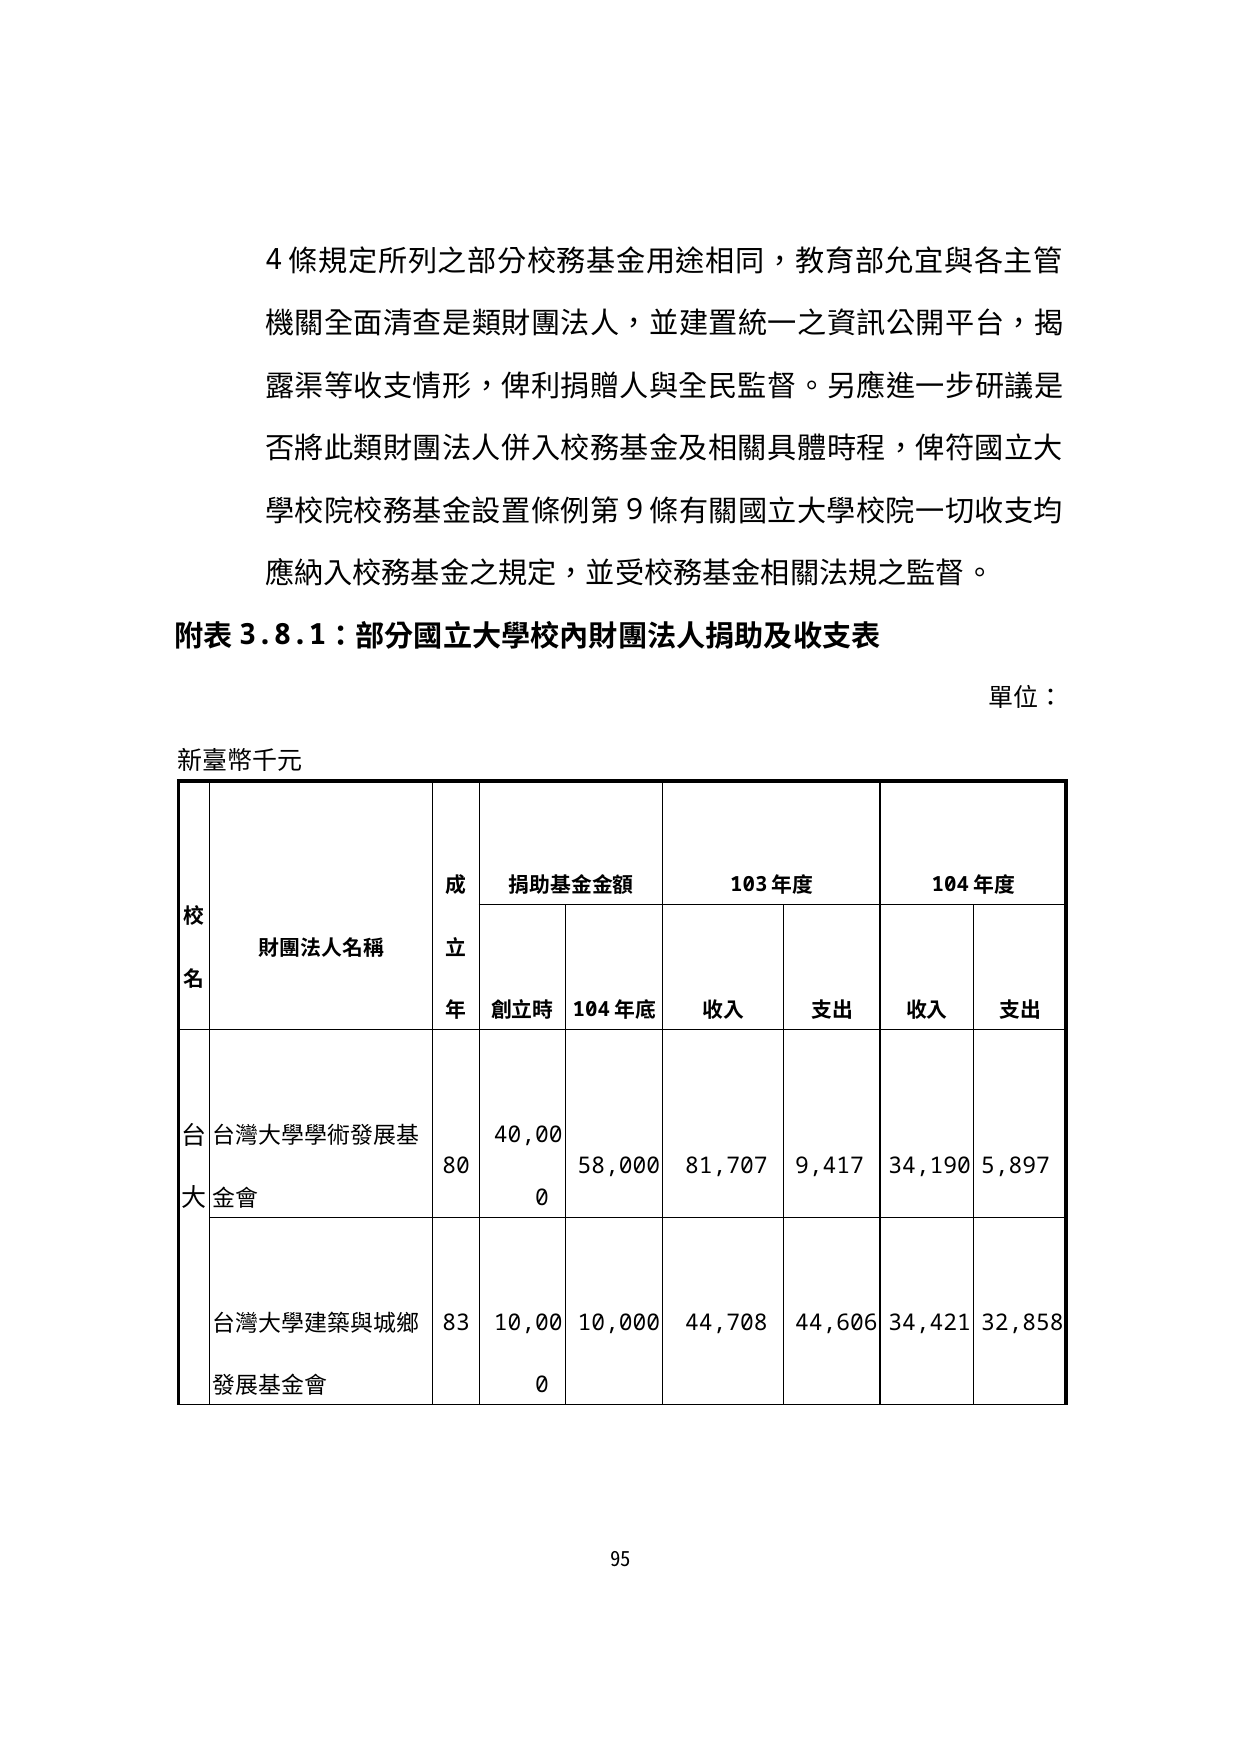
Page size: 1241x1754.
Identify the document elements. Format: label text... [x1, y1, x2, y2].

table_cell 58,000 [566, 1030, 662, 1217]
text 附表3.8.1：部分國立大學校內財團法人捐助及收支表 [174, 592, 1063, 654]
table_header 捐助基金金額 [480, 783, 662, 904]
table_cell 34,190 [881, 1030, 973, 1217]
table_cell 80 [433, 1030, 479, 1217]
table_cell 支出 [784, 905, 879, 1029]
table_cell 34,421 [881, 1218, 973, 1404]
table_header 財團法人名稱 [210, 783, 432, 1029]
table_cell 收入 [663, 905, 783, 1029]
table_cell 9,417 [784, 1030, 879, 1217]
table_cell 創立時 [480, 905, 565, 1029]
table_cell 83 [433, 1218, 479, 1404]
table_cell 收入 [881, 905, 973, 1029]
table_header 103年度 [663, 783, 879, 904]
table_cell 104年底 [566, 905, 662, 1029]
table_cell 10,000 [566, 1218, 662, 1404]
table_header 104年度 [881, 783, 1064, 904]
table_cell 支出 [974, 905, 1064, 1029]
table_cell 44,708 [663, 1218, 783, 1404]
table_cell 32,858 [974, 1218, 1064, 1404]
table_cell 81,707 [663, 1030, 783, 1217]
table_cell 台灣大學建築與城鄉發展基金會 [210, 1218, 432, 1404]
table_cell 44,606 [784, 1218, 879, 1404]
table_header 校名 [180, 783, 209, 1029]
table_cell 40,000 [480, 1030, 565, 1217]
table_header 成立年 [433, 783, 479, 1029]
text 單位：新臺幣千元 [174, 654, 1063, 779]
table_cell 5,897 [974, 1030, 1064, 1217]
table_cell 台灣大學學術發展基金會 [210, 1030, 432, 1217]
table_cell 台大 [180, 1030, 209, 1404]
table_cell 10,000 [480, 1218, 565, 1404]
text 4條規定所列之部分校務基金用途相同，教育部允宜與各主管機關全面清查是類財團法人，並建置統一之資訊公開平台，揭露渠等收支情形，俾利捐贈人與全民監督。另應進一步研議是否將此類財團法人併入校務基金及相關具體時程，俾符國立大學校院校務基金設置條例第9條有關國立大學校院一切收支均應納入校務基金之規定，並受校務基金相關法規之監督。 [265, 217, 1063, 592]
